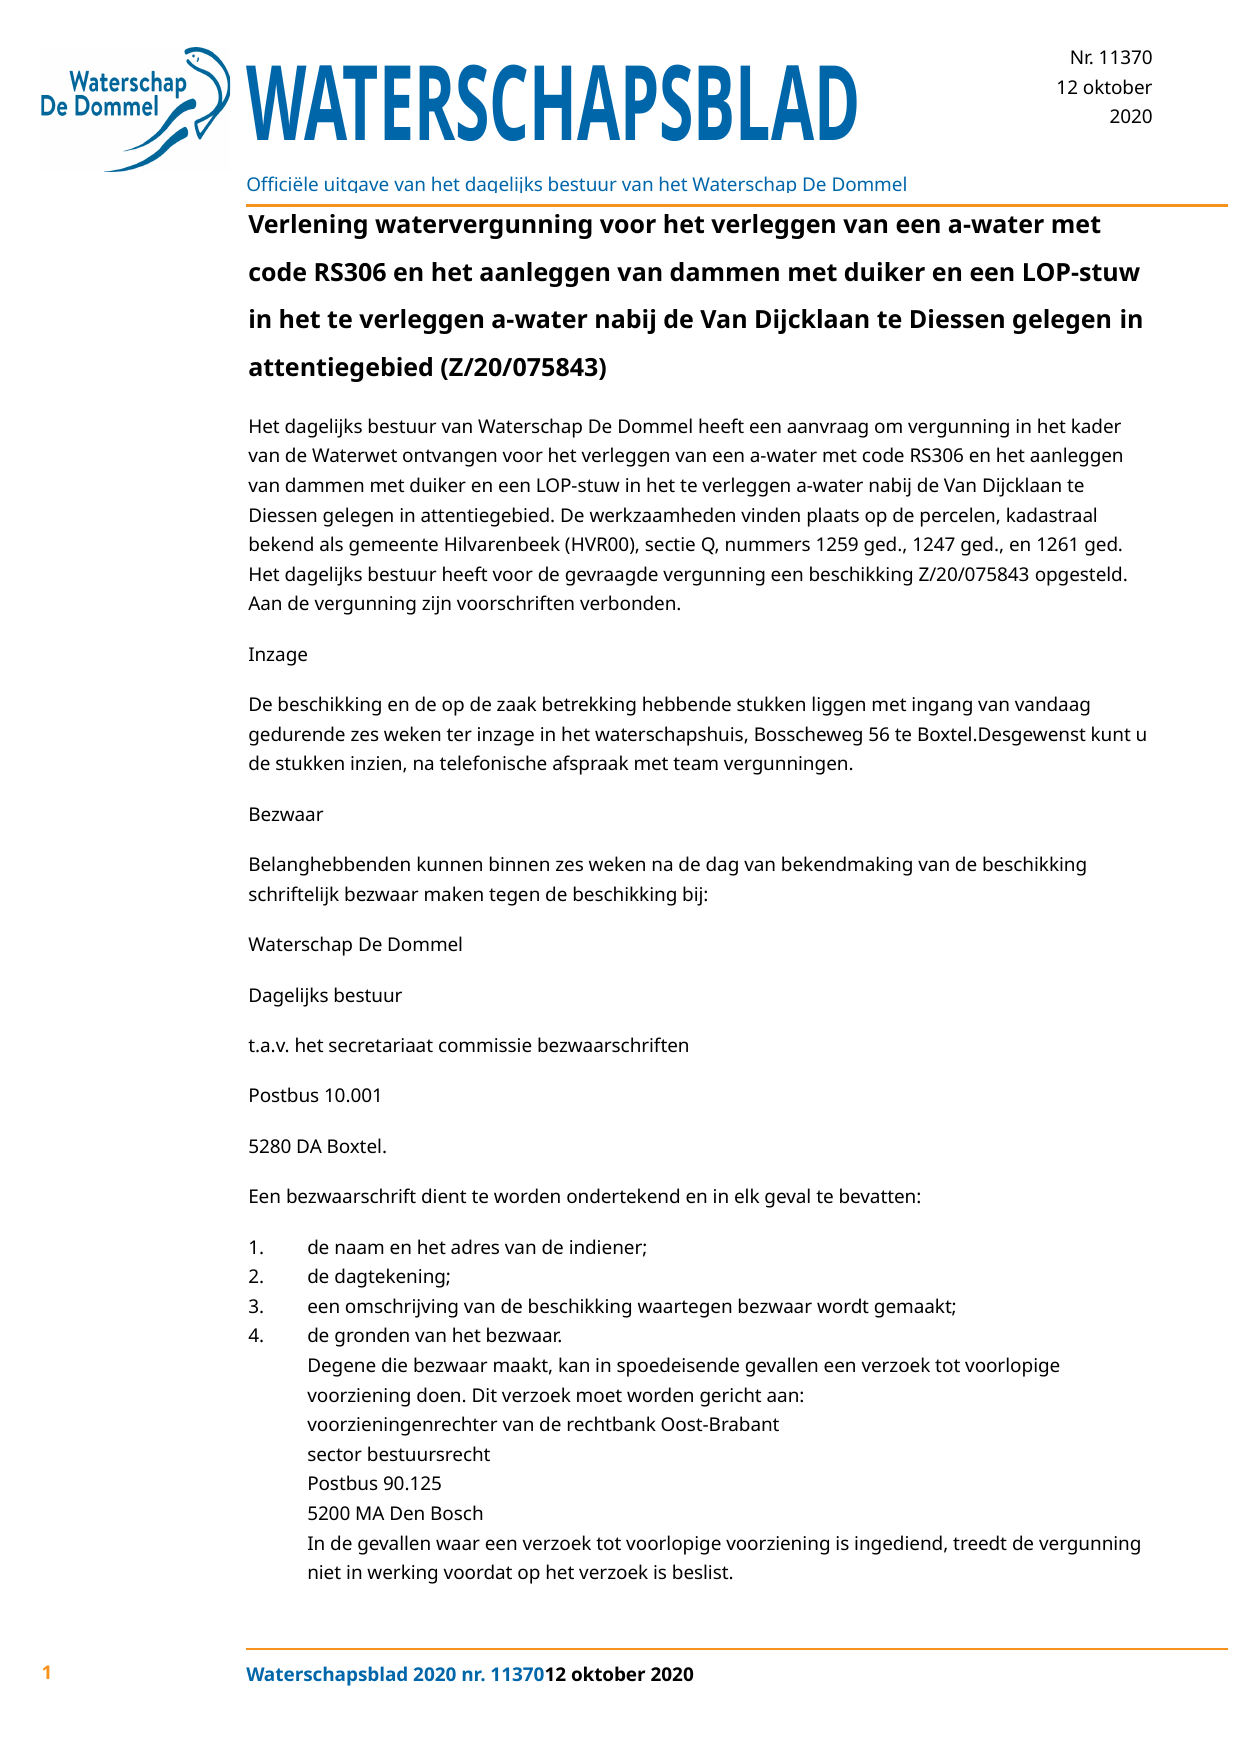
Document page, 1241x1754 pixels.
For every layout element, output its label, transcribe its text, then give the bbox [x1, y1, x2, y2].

text Het dagelijks bestuur van Waterschap De Dommel heeft een aanvraag om vergunning in het kader van de Waterwet ontvangen voor het verleggen van een a-water met code RS306 en het aanleggen van dammen met duiker en een LOP-stuw in het te verleggen a-water nabij de Van Dijcklaan te Diessen gelegen in attentiegebied. De werkzaamheden vinden plaats op de percelen, kadastraal bekend als gemeente Hilvarenbeek (HVR00), sectie Q, nummers 1259 ged., 1247 ged., en 1261 ged. Het dagelijks bestuur heeft voor de gevraagde vergunning een beschikking Z/20/075843 opgesteld. Aan de vergunning zijn voorschriften verbonden. [248, 413, 1152, 616]
text Dagelijks bestuur [248, 982, 1152, 1008]
picture [204, 47, 231, 76]
text Belanghebbenden kunnen binnen zes weken na de dag van bekendmaking van de beschikking schriftelijk bezwaar maken tegen de beschikking bij: [248, 851, 1152, 907]
list In de gevallen waar een verzoek tot voorlopige voorziening is ingediend, treedt de vergunning niet in werking voordat op het verzoek is beslist. [248, 1530, 1152, 1585]
picture [45, 99, 51, 111]
text 5280 DA Boxtel. [248, 1133, 1152, 1159]
text Een bezwaarschrift dient te worden ondertekend en in elk geval te bevatten: [248, 1183, 1152, 1209]
text Waterschap De Dommel [248, 931, 1152, 957]
text Postbus 10.001 [248, 1083, 1152, 1108]
picture [41, 47, 231, 172]
list een omschrijving van de beschikking waartegen bezwaar wordt gemaakt; [248, 1293, 1152, 1319]
text Bezwaar [248, 801, 1152, 827]
list Degene die bezwaar maakt, kan in spoedeisende gevallen een verzoek tot voorlopige voorziening doen. Dit verzoek moet worden gericht aan: [248, 1352, 1152, 1408]
list voorzieningenrechter van de rechtbank Oost-Brabant [248, 1411, 1152, 1437]
list Postbus 90.125 [248, 1471, 1152, 1496]
text Verlening watervergunning voor het verleggen van een a-water met code RS306 en het aanleggen van dammen met duiker en een LOP-stuw in het te verleggen a-water nabij de Van Dijcklaan te Diessen gelegen in attentiegebied (Z/20/075843) [248, 207, 1152, 384]
list 5200 MA Den Bosch [248, 1500, 1152, 1526]
text t.a.v. het secretariaat commissie bezwaarschriften [248, 1032, 1152, 1058]
list de gronden van het bezwaar. [248, 1323, 1152, 1348]
picture [198, 118, 210, 131]
text De beschikking en de op de zaak betrekking hebbende stukken liggen met ingang van vandaag gedurende zes weken ter inzage in het waterschapshuis, Bosscheweg 56 te Boxtel.Desgewenst kunt u de stukken inzien, na telefonische afspraak met team vergunningen. [248, 691, 1152, 776]
text Inzage [248, 641, 1152, 667]
list de dagtekening; [248, 1263, 1152, 1289]
list de naam en het adres van de indiener; [248, 1234, 1152, 1260]
list sector bestuursrecht [248, 1441, 1152, 1467]
